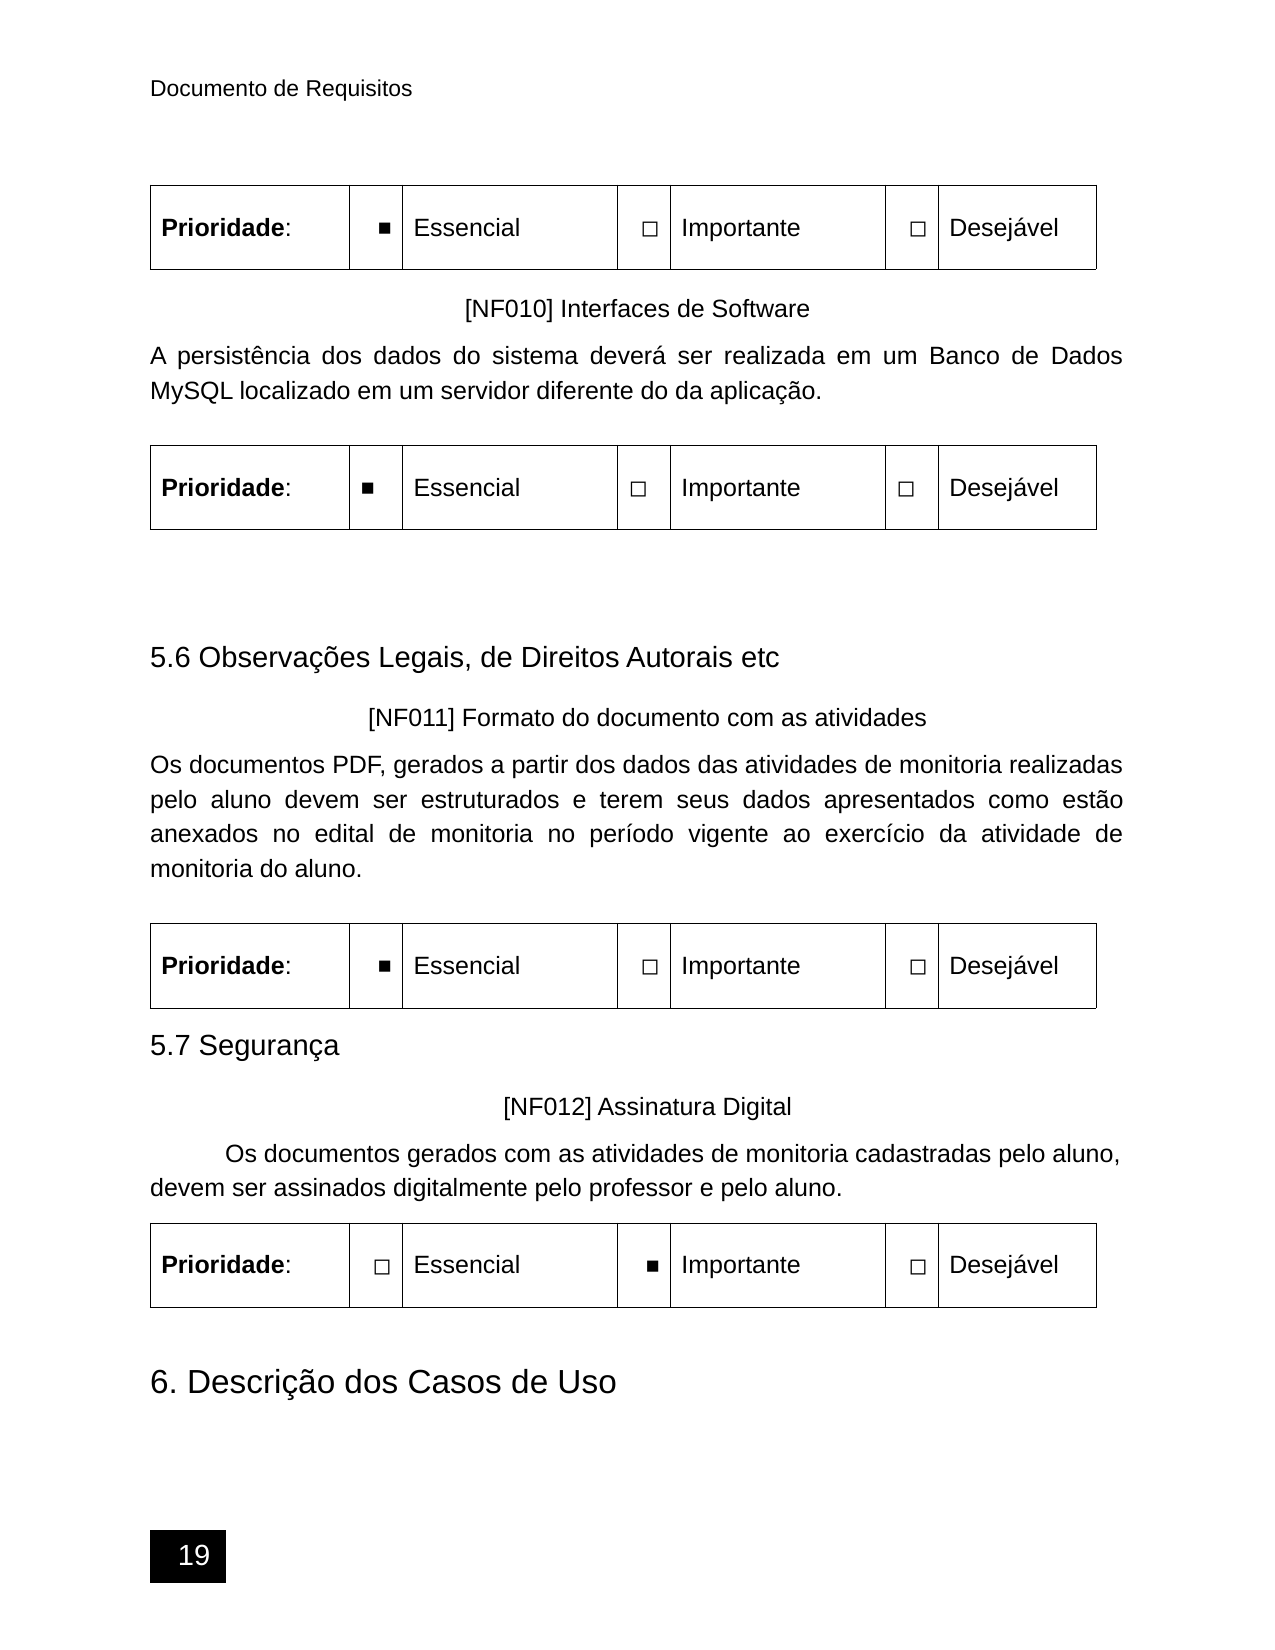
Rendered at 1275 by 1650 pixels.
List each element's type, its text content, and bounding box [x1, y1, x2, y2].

table_header Prioridade: [151, 186, 349, 269]
text [NF010] Interfaces de Software [150, 294, 1125, 323]
table_header ◻ [886, 1224, 938, 1307]
table_header Prioridade: [151, 924, 349, 1007]
table_header ◻ [886, 446, 938, 529]
table_header Essencial [403, 186, 617, 269]
table_header ◻ [350, 1224, 402, 1307]
table_header Importante [671, 1224, 885, 1307]
table_header ◻ [618, 186, 670, 269]
table_header Desejável [939, 924, 1096, 1007]
text Os documentos gerados com as atividades de monitoria cadastradas pelo aluno, devem ser assinados digitalmente pelo professor e pelo aluno. [150, 1139, 1125, 1202]
table_header Essencial [403, 924, 617, 1007]
table_header ◻ [618, 446, 670, 529]
table_header ◻ [618, 924, 670, 1007]
table_header Importante [671, 924, 885, 1007]
table_header Importante [671, 186, 885, 269]
table_header Prioridade: [151, 446, 349, 529]
table_header Desejável [939, 186, 1096, 269]
subtitle 5.7 Segurança [150, 1028, 1125, 1062]
table_header Desejável [939, 446, 1096, 529]
text [NF011] Formato do documento com as atividades [170, 703, 1125, 732]
table_header ■ [350, 186, 402, 269]
table_header ■ [618, 1224, 670, 1307]
table_header Desejável [939, 1224, 1096, 1307]
table_header Essencial [403, 1224, 617, 1307]
table_header Prioridade: [151, 1224, 349, 1307]
text Os documentos PDF, gerados a partir dos dados das atividades de monitoria realizadas pelo aluno devem ser estruturados e terem seus dados apresentados como estão anexados no edital de monitoria no período vigente ao exercício da atividade de monitoria do aluno. [150, 750, 1125, 883]
table_header ◻ [886, 924, 938, 1007]
table_header ■ [350, 924, 402, 1007]
text A persistência dos dados do sistema deverá ser realizada em um Banco de Dados MySQL localizado em um servidor diferente do da aplicação. [150, 341, 1125, 404]
table_header Essencial [403, 446, 617, 529]
subtitle 6. Descrição dos Casos de Uso [150, 1363, 1125, 1401]
table_header Importante [671, 446, 885, 529]
table_header ■ [350, 446, 402, 529]
table_header ◻ [886, 186, 938, 269]
subtitle 5.6 Observações Legais, de Direitos Autorais etc [150, 640, 1125, 673]
text [NF012] Assinatura Digital [170, 1092, 1125, 1121]
